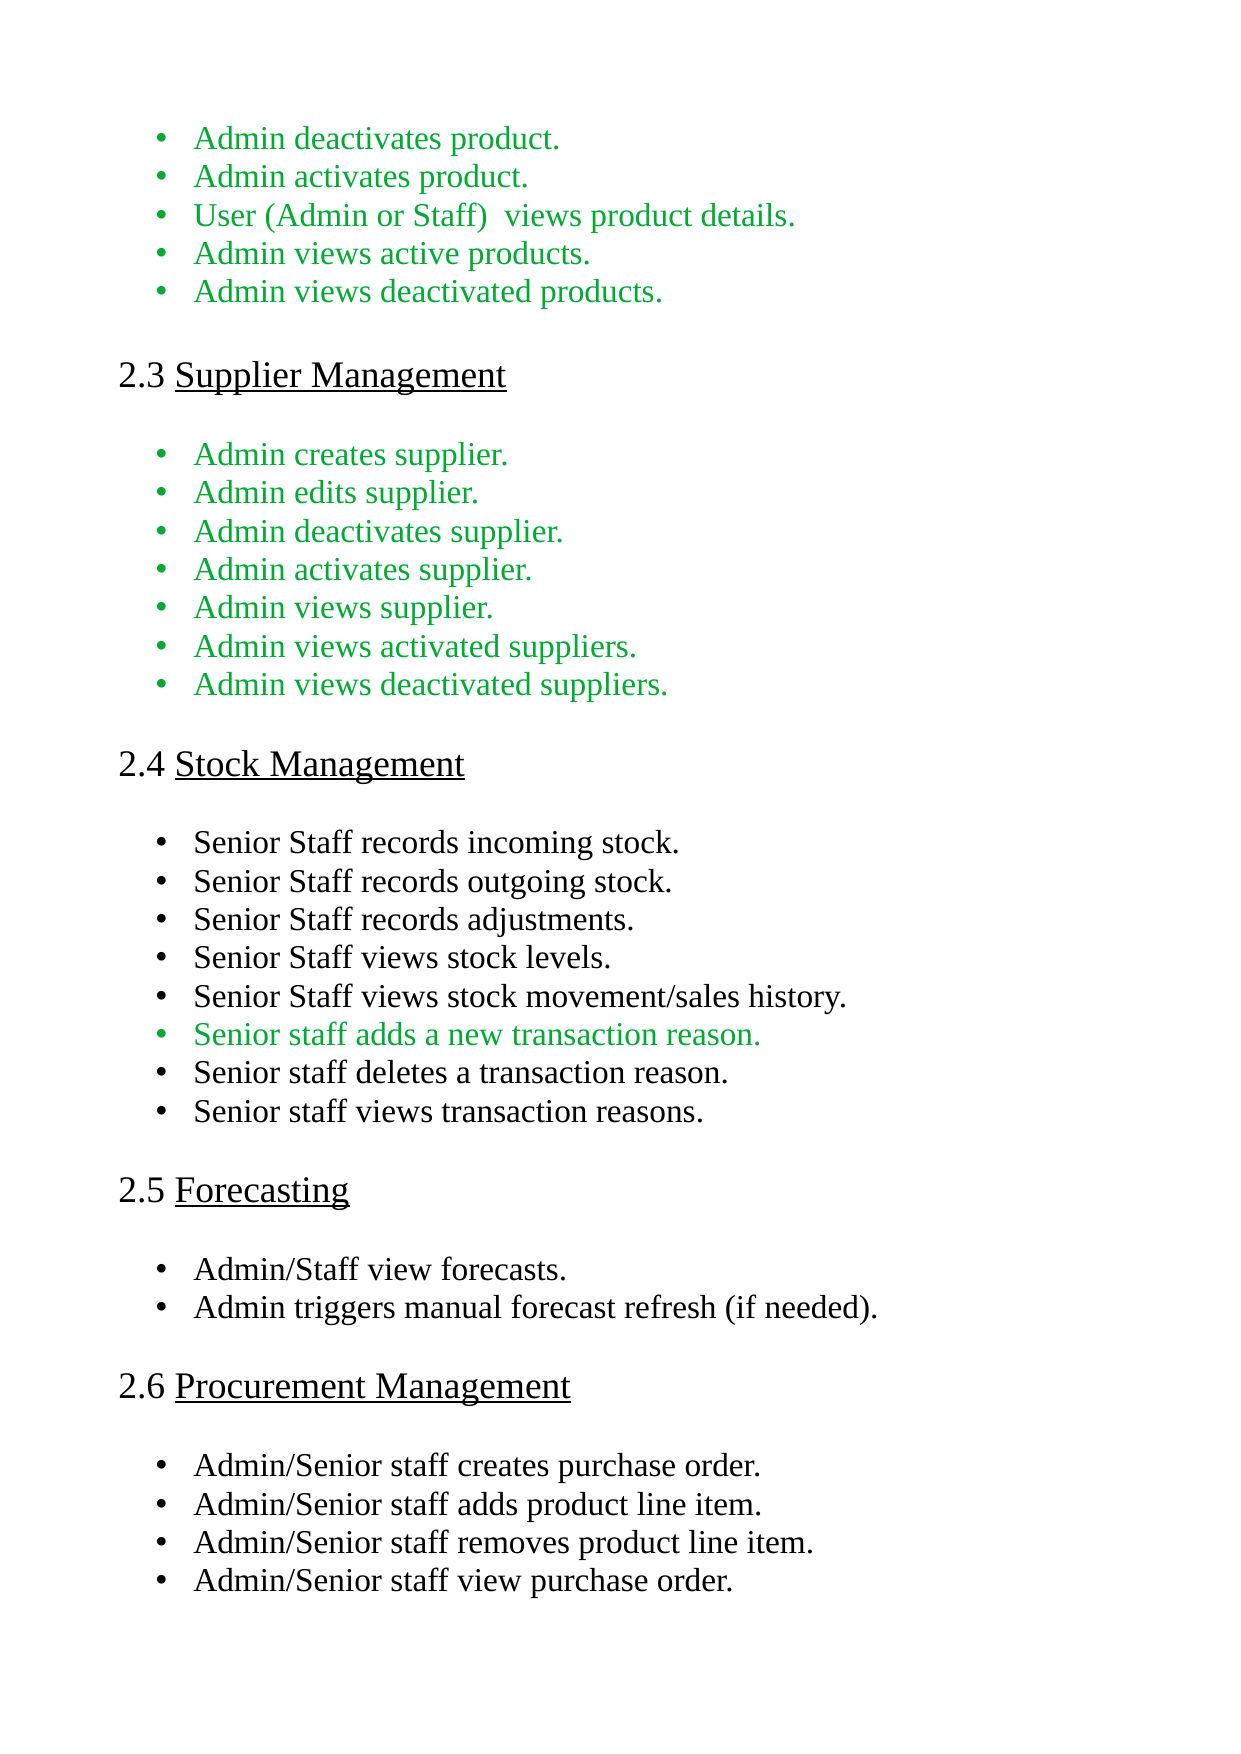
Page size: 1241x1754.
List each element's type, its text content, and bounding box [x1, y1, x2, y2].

list Senior Staff views stock movement/sales history. [156, 976, 1122, 1014]
list Admin views deactivated suppliers. [156, 664, 1122, 703]
list Admin/Senior staff creates purchase order. [156, 1445, 1122, 1484]
list Admin/Staff view forecasts. [156, 1249, 1122, 1287]
text 2.3 Supplier Management [118, 353, 1122, 396]
list Senior staff views transaction reasons. [156, 1091, 1122, 1129]
list Admin activates supplier. [156, 549, 1122, 588]
list Admin deactivates product. [156, 118, 1122, 156]
list Admin views deactivated products. [156, 271, 1122, 310]
list Senior staff deletes a transaction reason. [156, 1052, 1122, 1091]
list Senior Staff views stock levels. [156, 937, 1122, 976]
list Admin/Senior staff view purchase order. [156, 1560, 1122, 1599]
list Senior Staff records incoming stock. [156, 822, 1122, 861]
list Admin views supplier. [156, 588, 1122, 626]
list Admin/Senior staff adds product line item. [156, 1484, 1122, 1522]
list Admin deactivates supplier. [156, 511, 1122, 549]
text 2.4 Stock Management [118, 741, 1122, 784]
list Admin views activated suppliers. [156, 626, 1122, 664]
list Senior Staff records adjustments. [156, 899, 1122, 937]
list Admin triggers manual forecast refresh (if needed). [156, 1287, 1122, 1326]
list Senior staff adds a new transaction reason. [156, 1014, 1122, 1052]
list User (Admin or Staff) views product details. [156, 195, 1122, 233]
list Admin edits supplier. [156, 473, 1122, 511]
list Admin views active products. [156, 233, 1122, 271]
list Senior Staff records outgoing stock. [156, 861, 1122, 899]
text 2.6 Procurement Management [118, 1364, 1122, 1407]
list Admin activates product. [156, 156, 1122, 195]
list Admin/Senior staff removes product line item. [156, 1522, 1122, 1560]
text 2.5 Forecasting [118, 1167, 1122, 1211]
list Admin creates supplier. [156, 434, 1122, 473]
